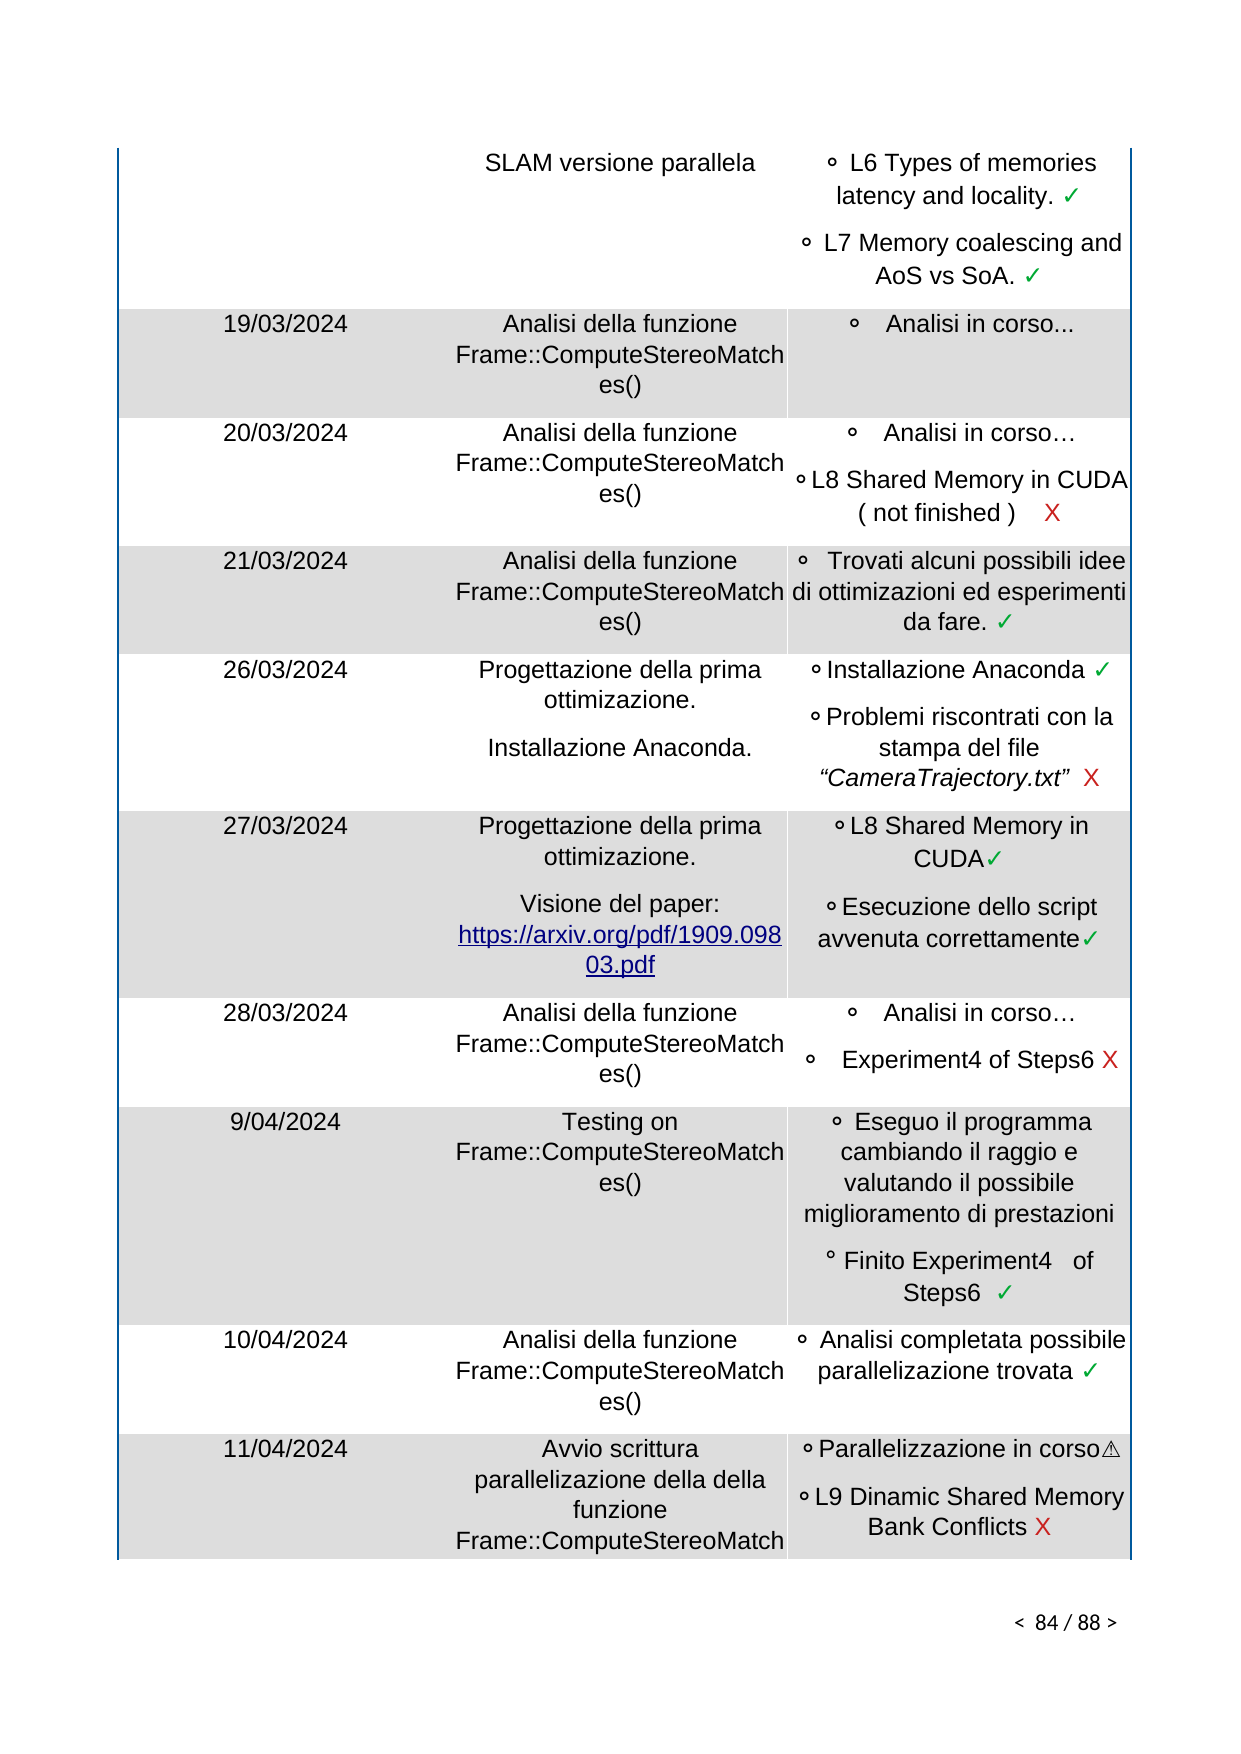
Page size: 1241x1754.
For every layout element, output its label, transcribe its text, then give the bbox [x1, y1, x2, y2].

table_cell 28/03/2024 [119, 998, 453, 1107]
table_cell Analisi della funzione Frame::ComputeStereoMatches() [453, 546, 787, 654]
table_cell ⚬ Analisi in corso… ⚬ Experiment4 of Steps6 X [788, 998, 1130, 1107]
table_cell Progettazione della prima ottimizazione. Installazione Anaconda. [453, 655, 787, 811]
table_cell Analisi della funzione Frame::ComputeStereoMatches() [453, 998, 787, 1107]
table_cell SLAM versione parallela [453, 148, 787, 309]
table_cell 10/04/2024 [119, 1325, 453, 1434]
table_cell ⚬L8 Shared Memory in CUDA✓ ⚬Esecuzione dello script avvenuta correttamente✓ [788, 811, 1130, 998]
table_cell 27/03/2024 [119, 811, 453, 998]
table_cell ⚬ Analisi completata possibile parallelizazione trovata ✓ [788, 1325, 1130, 1434]
table_cell ⚬ L6 Types of memories latency and locality. ✓ ⚬ L7 Memory coalescing and AoS vs SoA. ✓ [788, 148, 1130, 309]
table_cell ⚬ Trovati alcuni possibili idee di ottimizazioni ed esperimenti da fare. ✓ [788, 546, 1130, 654]
table_cell 11/04/2024 [119, 1434, 453, 1559]
table_cell ⚬Parallelizzazione in corso⚠️ ⚬L9 Dinamic Shared Memory Bank Conflicts X [788, 1434, 1130, 1559]
table_cell Analisi della funzione Frame::ComputeStereoMatches() [453, 1325, 787, 1434]
table_cell 26/03/2024 [119, 655, 453, 811]
table_cell ⚬Installazione Anaconda ✓ ⚬Problemi riscontrati con la stampa del file “CameraTrajectory.txt” X [788, 655, 1130, 811]
table_cell [119, 148, 453, 309]
table_cell Analisi della funzione Frame::ComputeStereoMatches() [453, 418, 787, 546]
table_cell ⚬ Eseguo il programma cambiando il raggio e valutando il possibile miglioramento di prestazioni ° Finito Experiment4 of Steps6 ✓ [788, 1107, 1130, 1325]
table_cell 9/04/2024 [119, 1107, 453, 1325]
table_cell 21/03/2024 [119, 546, 453, 654]
table_cell Progettazione della prima ottimizazione. Visione del paper: https://arxiv.org/pdf/1909.09803.pdf [453, 811, 787, 998]
table_cell Avvio scrittura parallelizazione della della funzione Frame::ComputeStereoMatch [453, 1434, 787, 1559]
table_cell ⚬ Analisi in corso… ⚬L8 Shared Memory in CUDA ( not finished ) X [788, 418, 1130, 546]
table_cell Testing on Frame::ComputeStereoMatches() [453, 1107, 787, 1325]
table_cell Analisi della funzione Frame::ComputeStereoMatches() [453, 309, 787, 418]
table_cell ⚬ Analisi in corso... [788, 309, 1130, 418]
table_cell 20/03/2024 [119, 418, 453, 546]
table_cell 19/03/2024 [119, 309, 453, 418]
